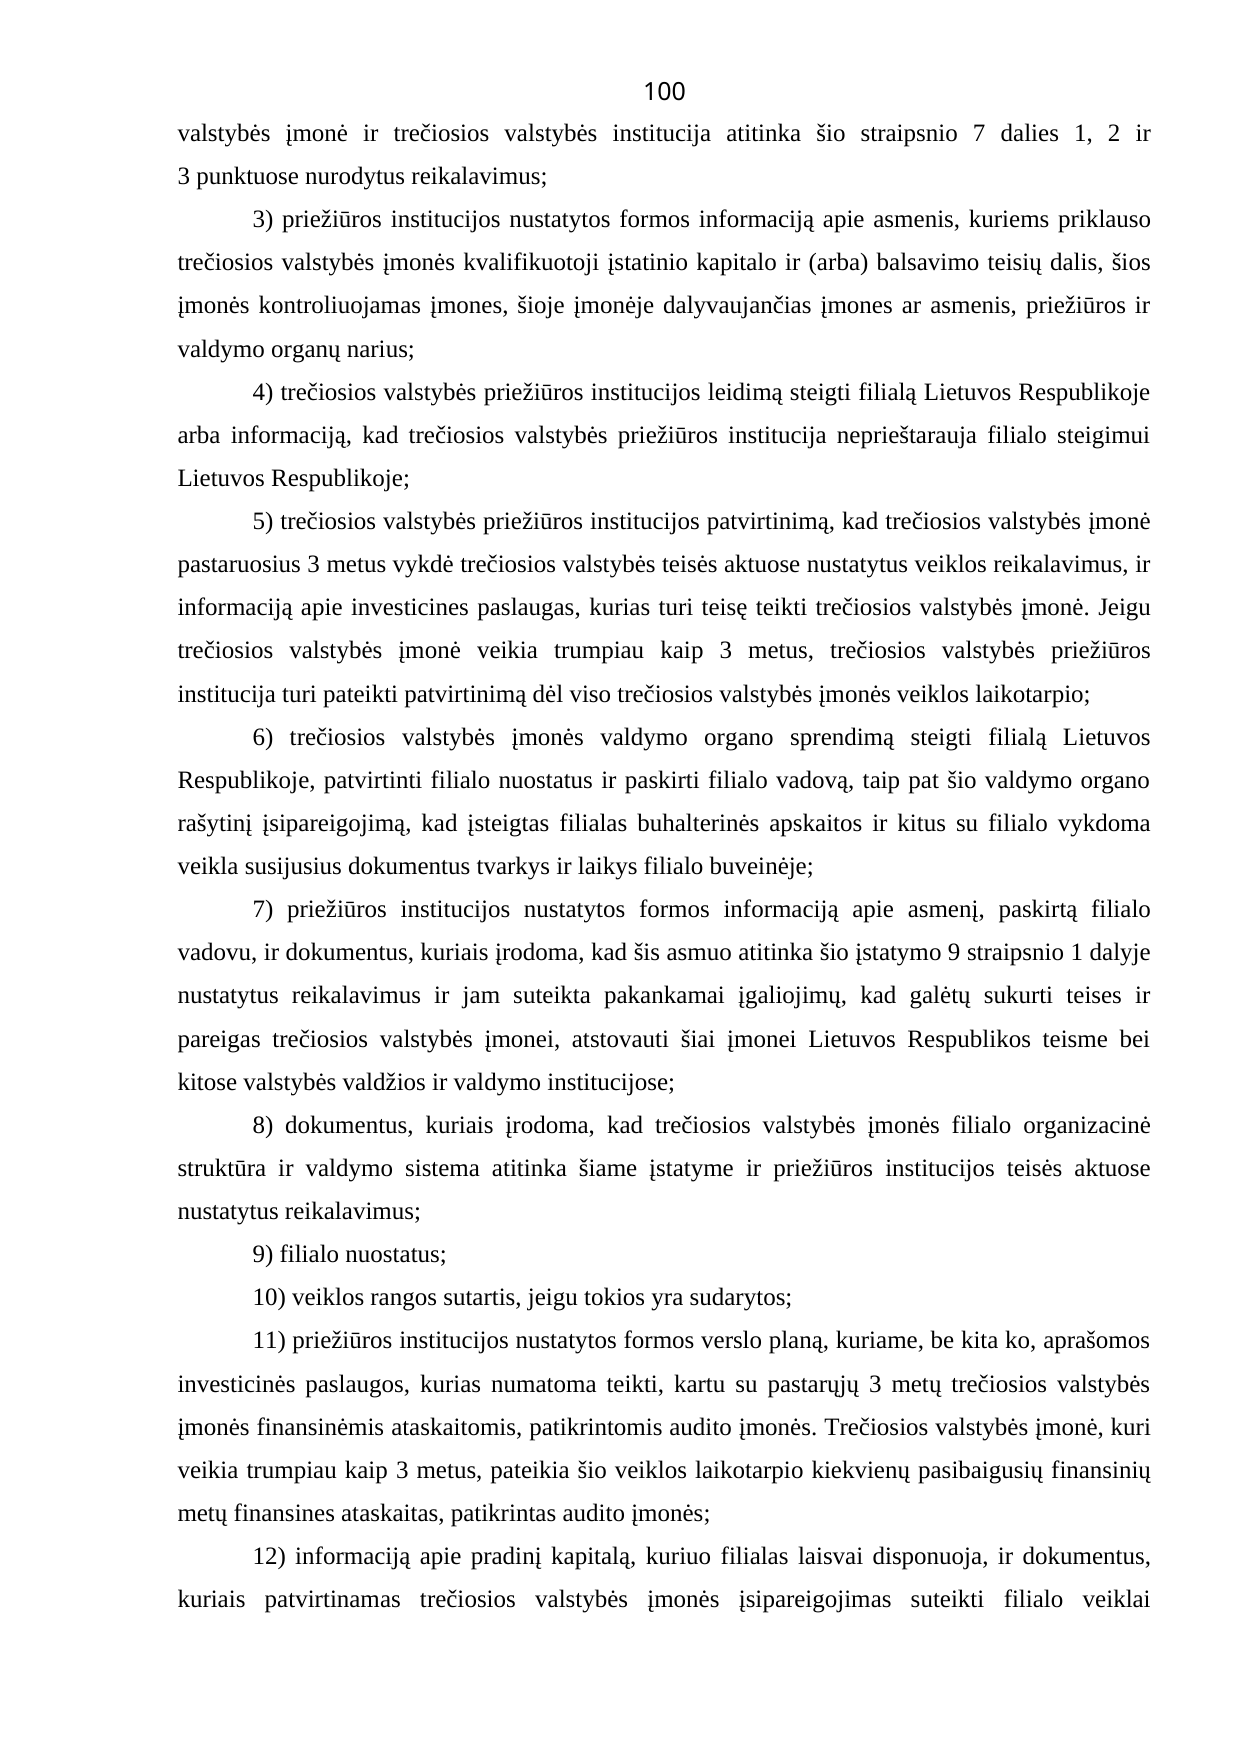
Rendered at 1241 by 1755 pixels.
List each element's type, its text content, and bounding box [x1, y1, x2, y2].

text 7) priežiūros institucijos nustatytos formos informaciją apie asmenį, paskirtą filialo vadovu, ir dokumentus, kuriais įrodoma, kad šis asmuo atitinka šio įstatymo 9 straipsnio 1 dalyje nustatytus reikalavimus ir jam suteikta pakankamai įgaliojimų, kad galėtų sukurti teises ir pareigas trečiosios valstybės įmonei, atstovauti šiai įmonei Lietuvos Respublikos teisme bei kitose valstybės valdžios ir valdymo institucijose; [177, 894, 1152, 1096]
text 11) priežiūros institucijos nustatytos formos verslo planą, kuriame, be kita ko, aprašomos investicinės paslaugos, kurias numatoma teikti, kartu su pastarųjų 3 metų trečiosios valstybės įmonės finansinėmis ataskaitomis, patikrintomis audito įmonės. Trečiosios valstybės įmonė, kuri veikia trumpiau kaip 3 metus, pateikia šio veiklos laikotarpio kiekvienų pasibaigusių finansinių metų finansines ataskaitas, patikrintas audito įmonės; [177, 1326, 1152, 1527]
text 9) filialo nuostatus; [177, 1239, 1152, 1268]
text 3) priežiūros institucijos nustatytos formos informaciją apie asmenis, kuriems priklauso trečiosios valstybės įmonės kvalifikuotoji įstatinio kapitalo ir (arba) balsavimo teisių dalis, šios įmonės kontroliuojamas įmones, šioje įmonėje dalyvaujančias įmones ar asmenis, priežiūros ir valdymo organų narius; [177, 204, 1152, 362]
text 10) veiklos rangos sutartis, jeigu tokios yra sudarytos; [177, 1282, 1152, 1311]
text 12) informaciją apie pradinį kapitalą, kuriuo filialas laisvai disponuoja, ir dokumentus, kuriais patvirtinamas trečiosios valstybės įmonės įsipareigojimas suteikti filialo veiklai [177, 1541, 1152, 1613]
text valstybės įmonė ir trečiosios valstybės institucija atitinka šio straipsnio 7 dalies 1, 2 ir 3 punktuose nurodytus reikalavimus; [177, 118, 1152, 190]
text 4) trečiosios valstybės priežiūros institucijos leidimą steigti filialą Lietuvos Respublikoje arba informaciją, kad trečiosios valstybės priežiūros institucija neprieštarauja filialo steigimui Lietuvos Respublikoje; [177, 377, 1152, 492]
text 5) trečiosios valstybės priežiūros institucijos patvirtinimą, kad trečiosios valstybės įmonė pastaruosius 3 metus vykdė trečiosios valstybės teisės aktuose nustatytus veiklos reikalavimus, ir informaciją apie investicines paslaugas, kurias turi teisę teikti trečiosios valstybės įmonė. Jeigu trečiosios valstybės įmonė veikia trumpiau kaip 3 metus, trečiosios valstybės priežiūros institucija turi pateikti patvirtinimą dėl viso trečiosios valstybės įmonės veiklos laikotarpio; [177, 506, 1152, 707]
text 6) trečiosios valstybės įmonės valdymo organo sprendimą steigti filialą Lietuvos Respublikoje, patvirtinti filialo nuostatus ir paskirti filialo vadovą, taip pat šio valdymo organo rašytinį įsipareigojimą, kad įsteigtas filialas buhalterinės apskaitos ir kitus su filialo vykdoma veikla susijusius dokumentus tvarkys ir laikys filialo buveinėje; [177, 722, 1152, 880]
text 8) dokumentus, kuriais įrodoma, kad trečiosios valstybės įmonės filialo organizacinė struktūra ir valdymo sistema atitinka šiame įstatyme ir priežiūros institucijos teisės aktuose nustatytus reikalavimus; [177, 1110, 1152, 1225]
